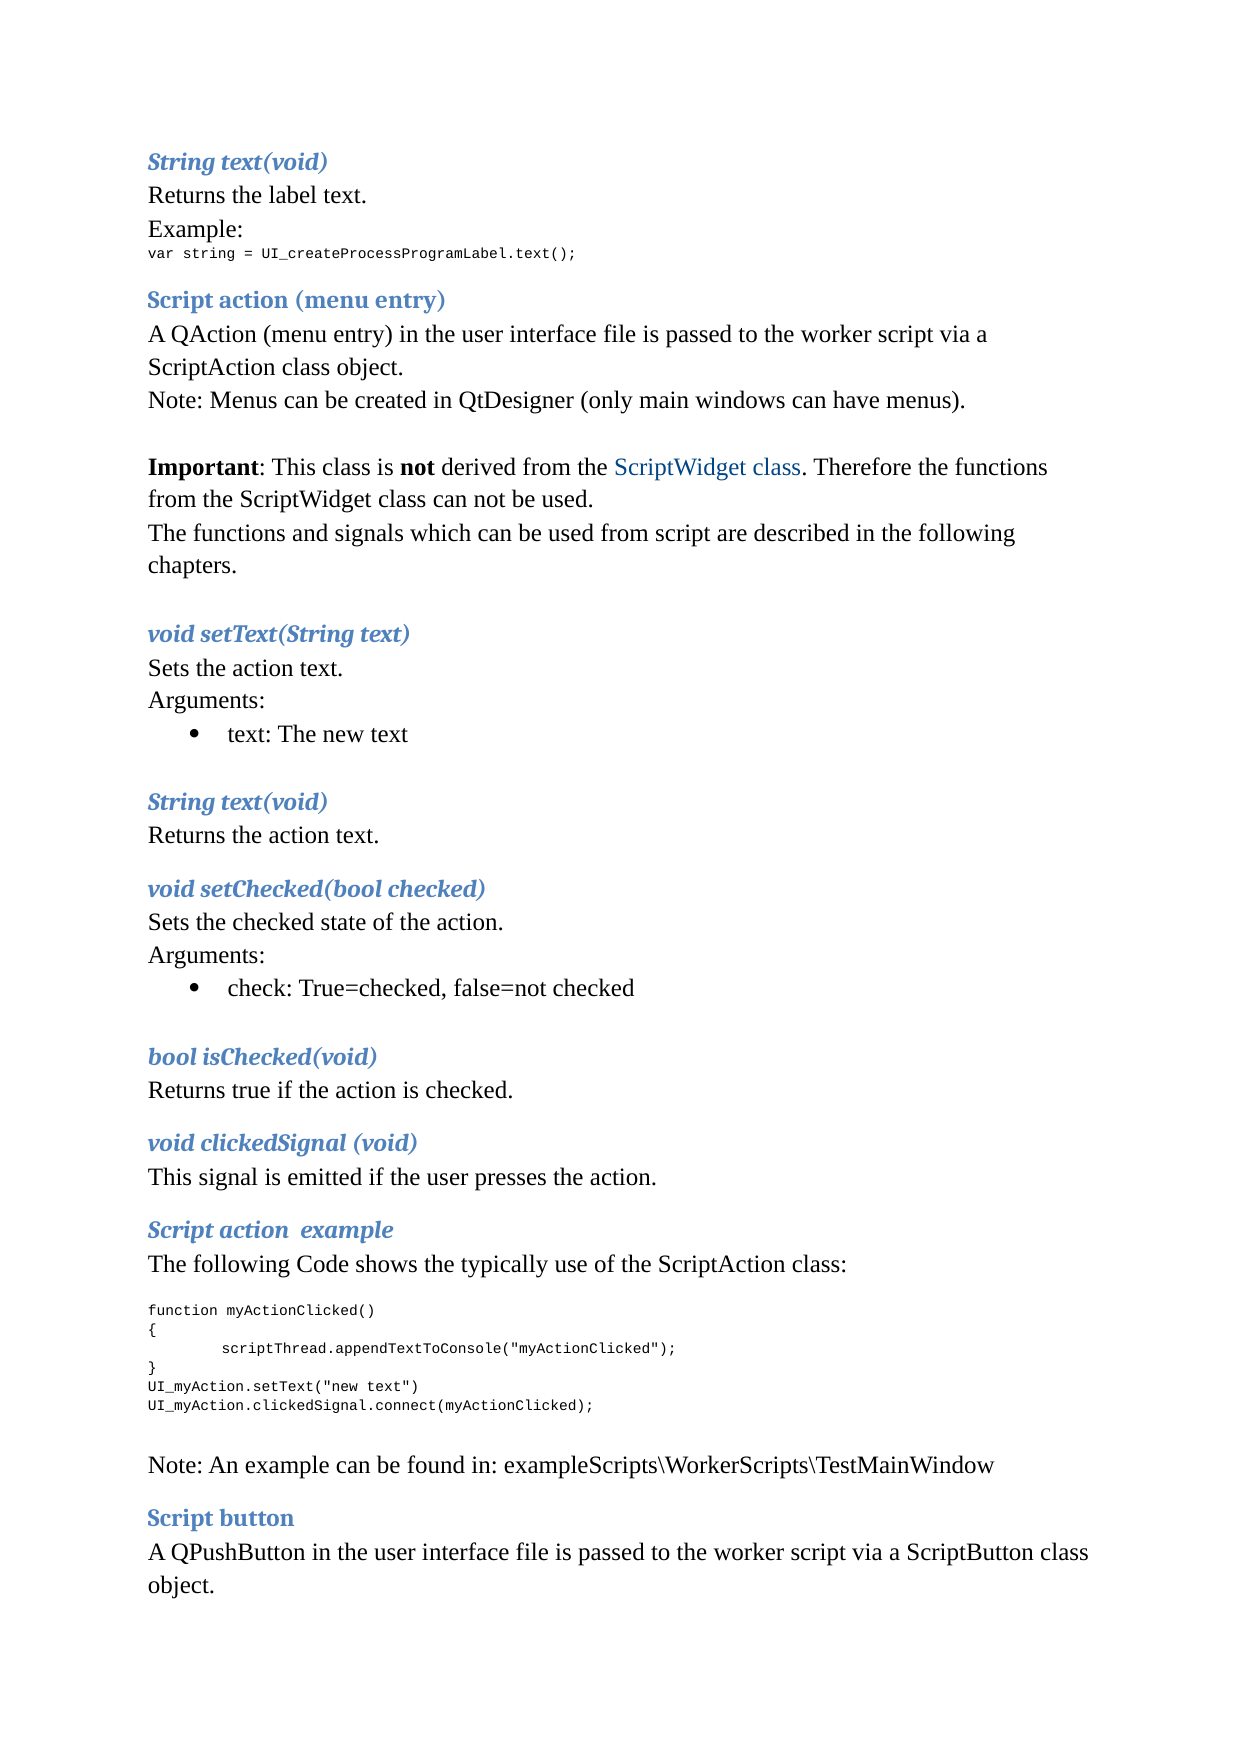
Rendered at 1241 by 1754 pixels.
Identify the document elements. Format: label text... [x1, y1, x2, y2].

text Returns the action text. [148, 821, 1093, 849]
text { [148, 1322, 1093, 1339]
text Sets the checked state of the action. [148, 907, 1093, 936]
text UI_myAction.clickedSignal.connect(myActionClicked); [148, 1398, 1093, 1414]
text Sets the action text. [148, 653, 1093, 681]
text Returns true if the action is checked. [148, 1076, 1093, 1104]
text scriptThread.appendTextToConsole("myActionClicked"); [148, 1341, 1093, 1358]
subtitle Script action (menu entry) [148, 286, 1093, 315]
subtitle String text(void) [148, 788, 1093, 816]
subtitle Script button [148, 1504, 1093, 1532]
text Note: Menus can be created in QtDesigner (only main windows can have menus). [148, 386, 1093, 414]
subtitle void setChecked(bool checked) [148, 874, 1093, 903]
text function myActionClicked() [148, 1303, 1093, 1320]
text The functions and signals which can be used from script are described in the following chapters. [148, 518, 1093, 579]
text UI_myAction.setText("new text") [148, 1379, 1093, 1396]
text A QAction (menu entry) in the user interface file is passed to the worker script via a ScriptAction class object. [148, 319, 1093, 381]
subtitle Script action example [148, 1216, 1093, 1245]
subtitle String text(void) [148, 148, 1093, 176]
text Note: An example can be found in: exampleScripts\WorkerScripts\TestMainWindow [148, 1450, 1093, 1479]
text This signal is emitted if the user presses the action. [148, 1162, 1093, 1191]
text } [148, 1360, 1093, 1377]
text Arguments: [148, 941, 1093, 969]
list text: The new text [190, 719, 1093, 747]
text A QPushButton in the user interface file is passed to the worker script via a ScriptButton class object. [148, 1537, 1093, 1598]
text Example: [148, 214, 1093, 242]
list check: True=checked, false=not checked [190, 973, 1093, 1002]
text Important: This class is not derived from the ScriptWidget class. Therefore the functions from the ScriptWidget class can not be used. [148, 452, 1093, 513]
subtitle bool isChecked(void) [148, 1042, 1093, 1071]
text var string = UI_createProcessProgramLabel.text(); [148, 247, 1093, 263]
subtitle void setText(String text) [148, 619, 1093, 648]
text Arguments: [148, 686, 1093, 714]
text Returns the label text. [148, 181, 1093, 209]
text The following Code shows the typically use of the ScriptAction class: [148, 1249, 1093, 1278]
subtitle void clickedSignal (void) [148, 1129, 1093, 1158]
